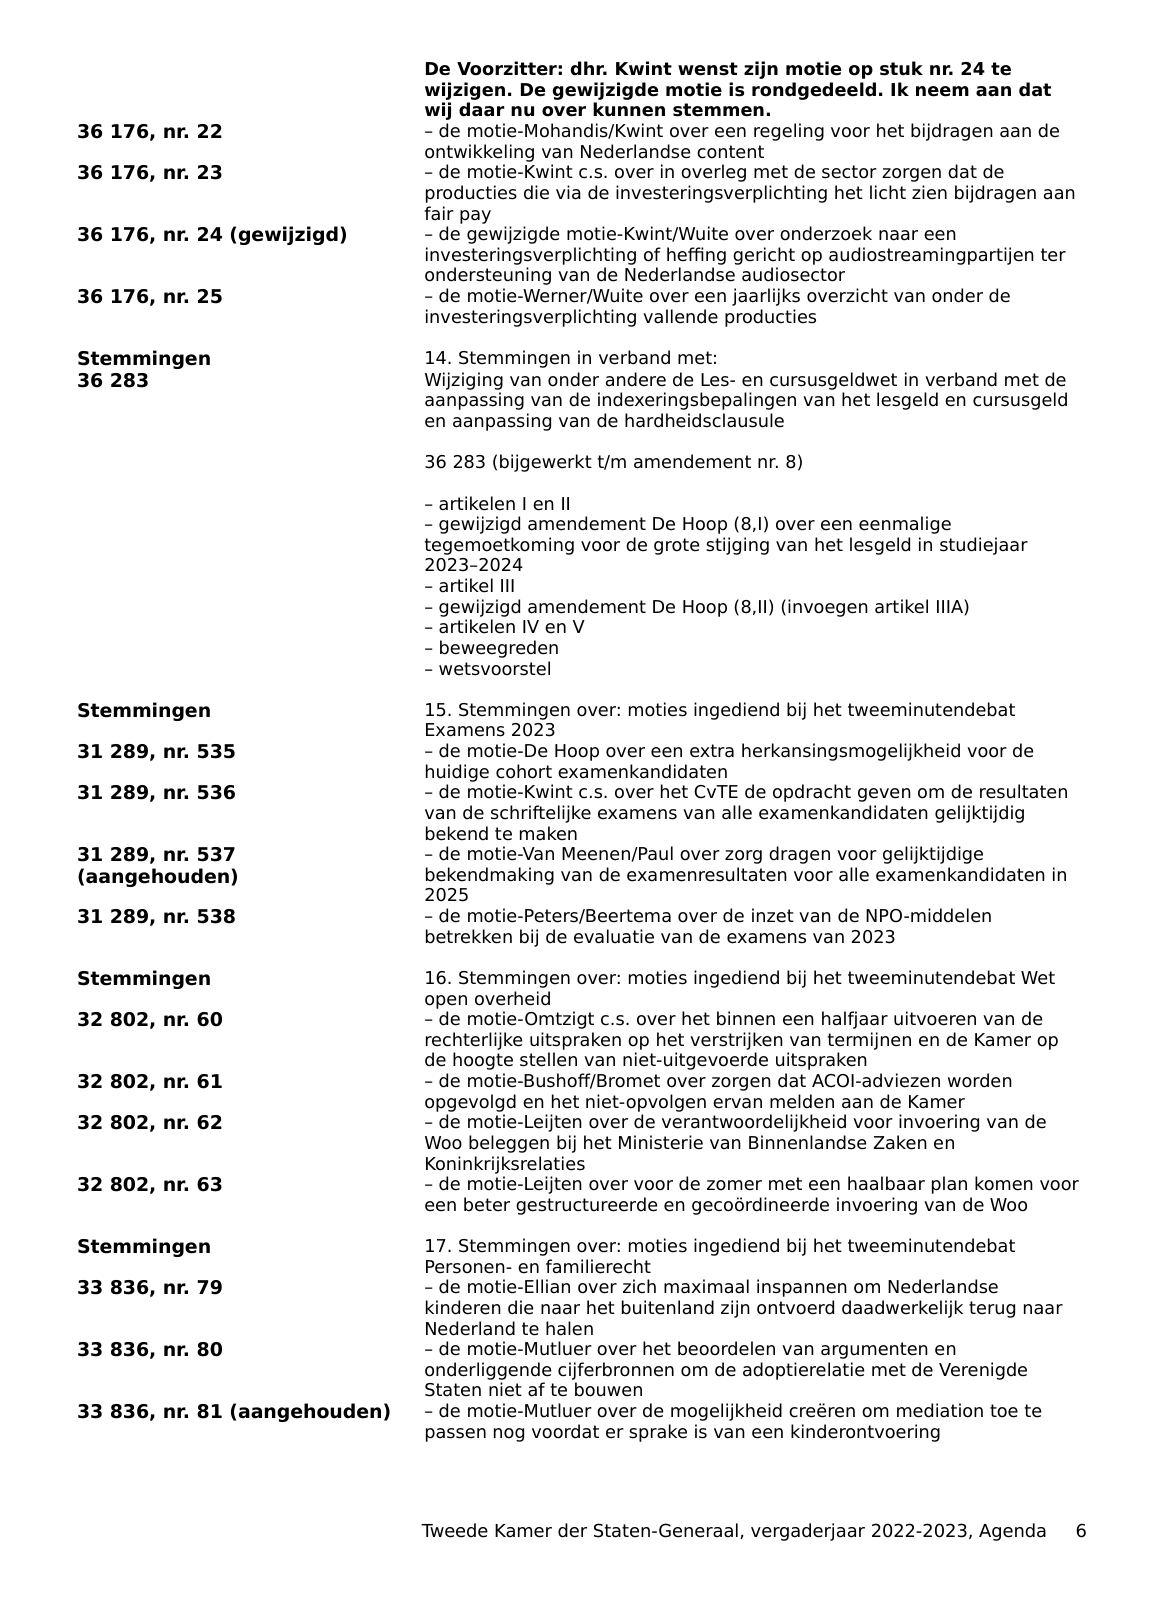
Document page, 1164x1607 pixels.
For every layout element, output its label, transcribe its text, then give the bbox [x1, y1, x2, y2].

table_cell – de motie-Bushoff/Bromet over zorgen dat ACOI-adviezen worden opgevolgd en het niet-opvolgen ervan melden aan de Kamer [418, 1071, 1087, 1112]
table_cell [401, 1071, 418, 1112]
table_cell [418, 1215, 1087, 1236]
table_cell [401, 700, 418, 741]
table_cell [418, 679, 1087, 700]
table_cell [401, 327, 418, 348]
table_cell [401, 1442, 418, 1463]
table_cell – de motie-Ellian over zich maximaal inspannen om Nederlandse kinderen die naar het buitenland zijn ontvoerd daadwerkelijk terug naar Nederland te halen [418, 1277, 1087, 1339]
table_cell [401, 224, 418, 286]
table_cell [77, 473, 401, 493]
table_cell [418, 327, 1087, 348]
table_cell [418, 947, 1087, 968]
table_cell [77, 1442, 401, 1463]
table_cell 33 836, nr. 81 (aangehouden) [77, 1401, 401, 1442]
table_cell [77, 659, 401, 679]
table_cell [77, 59, 401, 121]
table_cell [401, 1174, 418, 1215]
table_cell [401, 597, 418, 617]
table_cell [77, 514, 401, 576]
table_cell [401, 741, 418, 782]
table_cell [401, 1215, 418, 1236]
table_cell [401, 432, 418, 452]
table_cell – de motie-Mutluer over het beoordelen van argumenten en onderliggende cijferbronnen om de adoptierelatie met de Verenigde Staten niet af te bouwen [418, 1339, 1087, 1401]
table_cell [401, 947, 418, 968]
table_cell 32 802, nr. 62 [77, 1112, 401, 1174]
table_cell [401, 452, 418, 473]
table_cell [401, 494, 418, 514]
table_cell [77, 617, 401, 638]
table_cell 31 289, nr. 537 (aangehouden) [77, 844, 401, 906]
table_cell 36 176, nr. 24 (gewijzigd) [77, 224, 401, 286]
table_cell [418, 473, 1087, 493]
table_cell Stemmingen [77, 968, 401, 1009]
table_cell [401, 679, 418, 700]
table_cell 31 289, nr. 536 [77, 782, 401, 844]
table_cell 36 283 (bijgewerkt t/m amendement nr. 8) [418, 452, 1087, 473]
table_cell – de motie-Omtzigt c.s. over het binnen een halfjaar uitvoeren van de rechterlijke uitspraken op het verstrijken van termijnen en de Kamer op de hoogte stellen van niet-uitgevoerde uitspraken [418, 1009, 1087, 1071]
table_cell [401, 782, 418, 844]
table_cell Stemmingen [77, 1236, 401, 1277]
table_cell [401, 659, 418, 679]
table_cell 32 802, nr. 60 [77, 1009, 401, 1071]
table_cell [77, 327, 401, 348]
table_cell [401, 370, 418, 432]
table_cell [77, 947, 401, 968]
table_cell [401, 1277, 418, 1339]
table_cell [77, 1215, 401, 1236]
table_cell [401, 1401, 418, 1442]
table_cell – beweegreden [418, 638, 1087, 658]
table_cell [401, 473, 418, 493]
table_cell [401, 1112, 418, 1174]
table_cell [401, 617, 418, 638]
table_cell – de gewijzigde motie-Kwint/Wuite over onderzoek naar een investeringsverplichting of heffing gericht op audiostreamingpartijen ter ondersteuning van de Nederlandse audiosector [418, 224, 1087, 286]
table_cell [77, 576, 401, 597]
table_cell 33 836, nr. 79 [77, 1277, 401, 1339]
table_cell – gewijzigd amendement De Hoop (8,I) over een eenmalige tegemoetkoming voor de grote stijging van het lesgeld in studiejaar 2023–2024 [418, 514, 1087, 576]
table_cell [401, 162, 418, 224]
table_cell 36 176, nr. 25 [77, 286, 401, 327]
table_cell [77, 638, 401, 658]
table_cell – de motie-Peters/Beertema over de inzet van de NPO-middelen betrekken bij de evaluatie van de examens van 2023 [418, 906, 1087, 947]
table_cell 36 176, nr. 22 [77, 121, 401, 162]
table_cell – de motie-Werner/Wuite over een jaarlijks overzicht van onder de investeringsverplichting vallende producties [418, 286, 1087, 327]
table_cell 36 176, nr. 23 [77, 162, 401, 224]
table_cell Stemmingen [77, 700, 401, 741]
table_cell – de motie-Van Meenen/Paul over zorg dragen voor gelijktijdige bekendmaking van de examenresultaten voor alle examenkandidaten in 2025 [418, 844, 1087, 906]
table_cell – artikel III [418, 576, 1087, 597]
table_cell 31 289, nr. 535 [77, 741, 401, 782]
table_cell 16. Stemmingen over: moties ingediend bij het tweeminutendebat Wet open overheid [418, 968, 1087, 1009]
table_cell 14. Stemmingen in verband met: [418, 348, 1087, 370]
table_cell – de motie-Leijten over voor de zomer met een haalbaar plan komen voor een beter gestructureerde en gecoördineerde invoering van de Woo [418, 1174, 1087, 1215]
table_cell – de motie-De Hoop over een extra herkansingsmogelijkheid voor de huidige cohort examenkandidaten [418, 741, 1087, 782]
table_cell [77, 597, 401, 617]
table_cell 15. Stemmingen over: moties ingediend bij het tweeminutendebat Examens 2023 [418, 700, 1087, 741]
table_cell – artikelen I en II [418, 494, 1087, 514]
table_cell [77, 679, 401, 700]
table_cell Stemmingen [77, 348, 401, 370]
table_cell 32 802, nr. 63 [77, 1174, 401, 1215]
table_cell [418, 432, 1087, 452]
table_cell – de motie-Kwint c.s. over het CvTE de opdracht geven om de resultaten van de schriftelijke examens van alle examenkandidaten gelijktijdig bekend te maken [418, 782, 1087, 844]
table_cell De Voorzitter: dhr. Kwint wenst zijn motie op stuk nr. 24 te wijzigen. De gewijzigde motie is rondgedeeld. Ik neem aan dat wij daar nu over kunnen stemmen. [418, 59, 1087, 121]
table_cell [401, 844, 418, 906]
table_cell [401, 59, 418, 121]
table_cell – de motie-Kwint c.s. over in overleg met de sector zorgen dat de producties die via de investeringsverplichting het licht zien bijdragen aan fair pay [418, 162, 1087, 224]
table_cell [401, 638, 418, 658]
table_cell [401, 1236, 418, 1277]
table_cell – artikelen IV en V [418, 617, 1087, 638]
table_cell [401, 1339, 418, 1401]
table_cell 32 802, nr. 61 [77, 1071, 401, 1112]
table_cell [401, 286, 418, 327]
table_cell – wetsvoorstel [418, 659, 1087, 679]
table_cell [77, 432, 401, 452]
table_cell [77, 452, 401, 473]
table_cell 33 836, nr. 80 [77, 1339, 401, 1401]
table_cell [401, 348, 418, 370]
table_cell – de motie-Leijten over de verantwoordelijkheid voor invoering van de Woo beleggen bij het Ministerie van Binnenlandse Zaken en Koninkrijksrelaties [418, 1112, 1087, 1174]
table_cell [77, 494, 401, 514]
table_cell 31 289, nr. 538 [77, 906, 401, 947]
table_cell [401, 514, 418, 576]
table_cell – de motie-Mutluer over de mogelijkheid creëren om mediation toe te passen nog voordat er sprake is van een kinderontvoering [418, 1401, 1087, 1442]
table_cell [401, 906, 418, 947]
table_cell [401, 968, 418, 1009]
table_cell 36 283 [77, 370, 401, 432]
table_cell [401, 121, 418, 162]
table_cell [401, 576, 418, 597]
table_cell – gewijzigd amendement De Hoop (8,II) (invoegen artikel IIIA) [418, 597, 1087, 617]
table_cell 17. Stemmingen over: moties ingediend bij het tweeminutendebat Personen- en familierecht [418, 1236, 1087, 1277]
table_cell – de motie-Mohandis/Kwint over een regeling voor het bijdragen aan de ontwikkeling van Nederlandse content [418, 121, 1087, 162]
table_cell [418, 1442, 1087, 1463]
table_cell Wijziging van onder andere de Les- en cursusgeldwet in verband met de aanpassing van de indexeringsbepalingen van het lesgeld en cursusgeld en aanpassing van de hardheidsclausule [418, 370, 1087, 432]
table_cell [401, 1009, 418, 1071]
